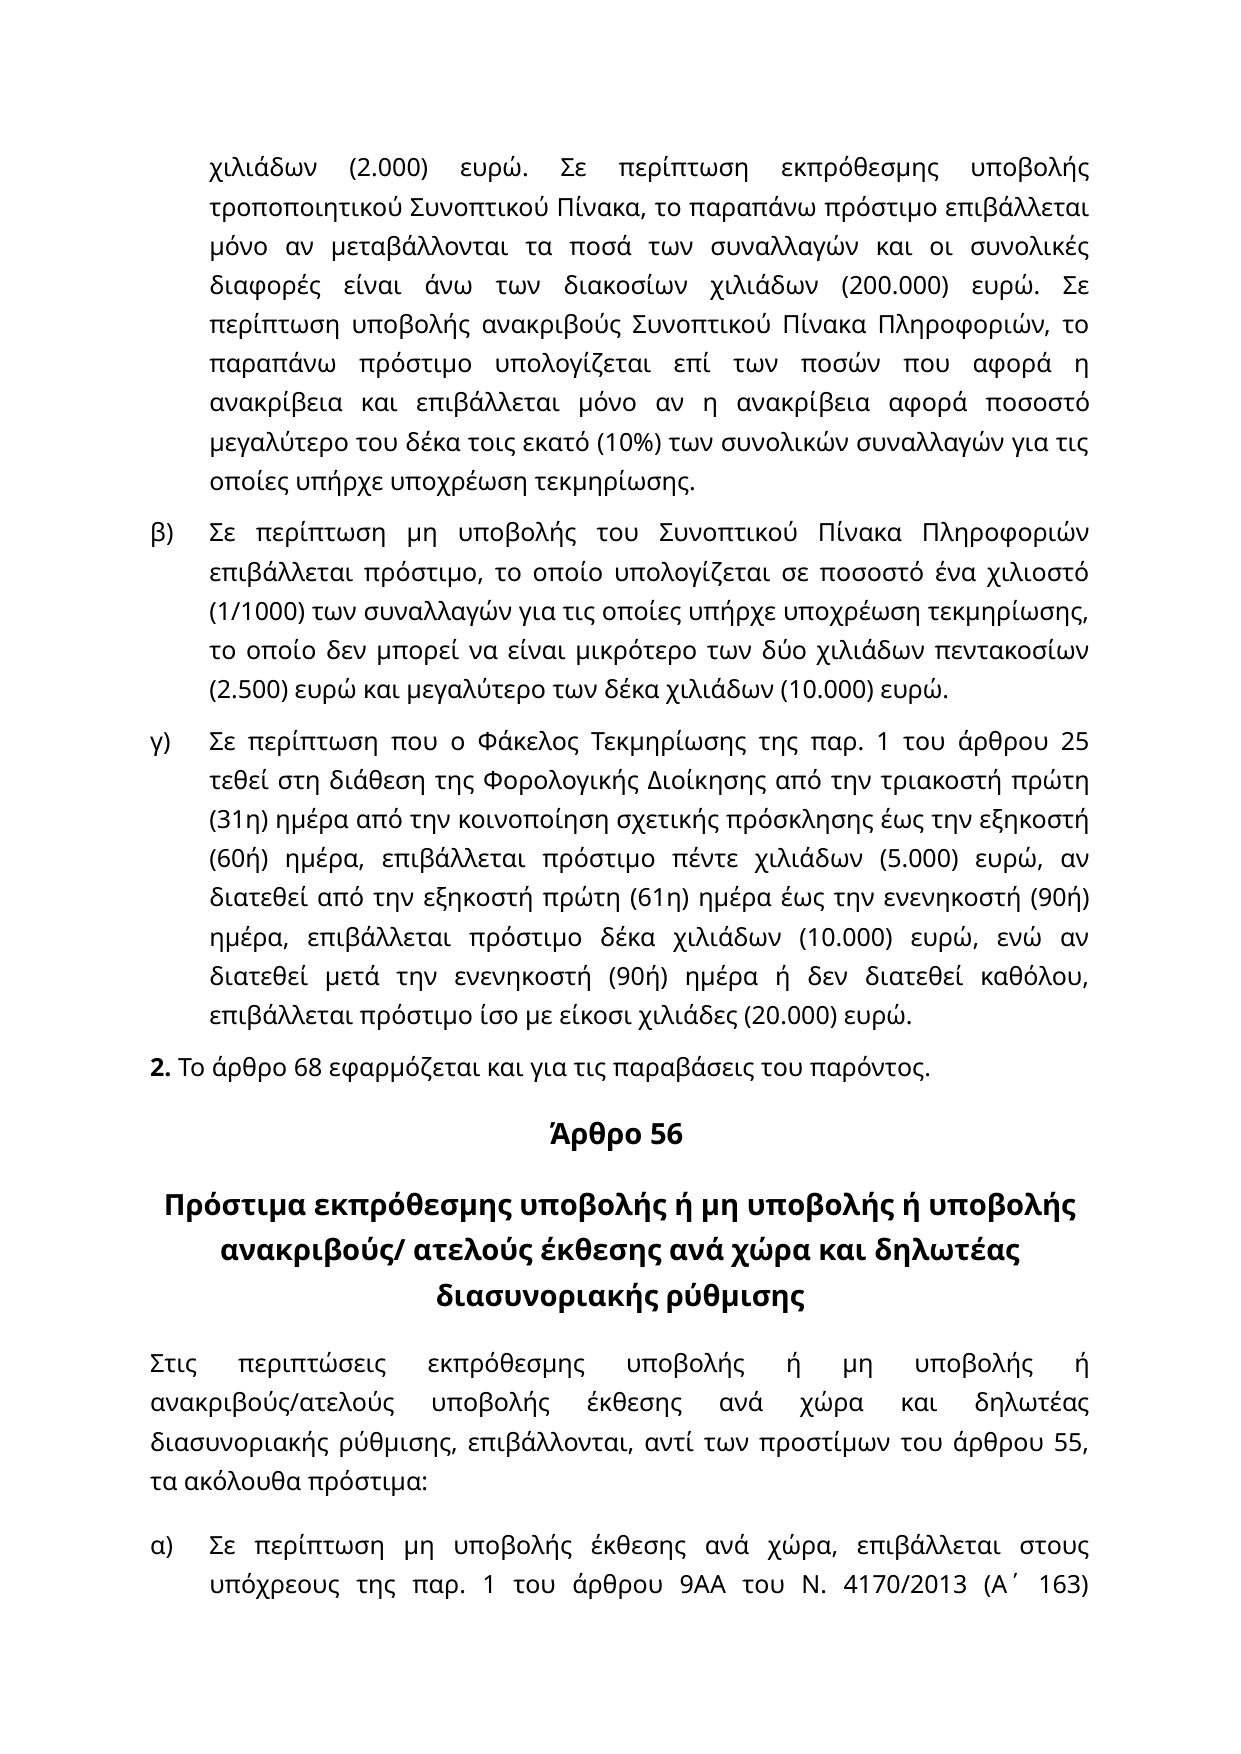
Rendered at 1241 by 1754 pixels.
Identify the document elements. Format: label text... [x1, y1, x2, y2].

subtitle Πρόστιμα εκπρόθεσμης υποβολής ή μη υποβολής ή υποβολής ανακριβούς/ ατελούς έκθεσης ανά χώρα και δηλωτέας διασυνοριακής ρύθμισης [150, 1184, 1090, 1315]
text Στις περιπτώσεις εκπρόθεσμης υποβολής ή μη υποβολής ή ανακριβούς/ατελούς υποβολής έκθεσης ανά χώρα και δηλωτέας διασυνοριακής ρύθμισης, επιβάλλονται, αντί των προστίμων του άρθρου 55, τα ακόλουθα πρόστιμα: [150, 1346, 1090, 1497]
list α) Σε περίπτωση μη υποβολής έκθεσης ανά χώρα, επιβάλλεται στους υπόχρεους της παρ. 1 του άρθρου 9ΑΑ του Ν. 4170/2013 (Α΄ 163) [150, 1527, 1090, 1601]
list χιλιάδων (2.000) ευρώ. Σε περίπτωση εκπρόθεσμης υποβολής τροποποιητικού Συνοπτικού Πίνακα, το παραπάνω πρόστιμο επιβάλλεται μόνο αν μεταβάλλονται τα ποσά των συναλλαγών και οι συνολικές διαφορές είναι άνω των διακοσίων χιλιάδων (200.000) ευρώ. Σε περίπτωση υποβολής ανακριβούς Συνοπτικού Πίνακα Πληροφοριών, το παραπάνω πρόστιμο υπολογίζεται επί των ποσών που αφορά η ανακρίβεια και επιβάλλεται μόνο αν η ανακρί­βεια αφορά ποσοστό μεγαλύτερο του δέκα τοις εκατό (10%) των συνολικών συναλλαγών για τις οποίες υπήρχε υποχρέωση τεκμηρίωσης. [150, 150, 1090, 497]
list γ) Σε περίπτωση που ο Φάκελος Τεκμηρίωσης της παρ. 1 του άρθρου 25 τεθεί στη διάθεση της Φορολογικής Διοίκησης από την τριακοστή πρώτη (31η) ημέρα από την κοινοποίηση σχετικής πρόσκλησης έως την εξηκοστή (60ή) ημέρα, επιβάλλεται πρόστιμο πέντε χιλιάδων (5.000) ευρώ, αν διατεθεί από την εξηκοστή πρώτη (61η) ημέρα έως την ενενηκοστή (90ή) ημέρα, επιβάλλεται πρόστιμο δέκα χιλιάδων (10.000) ευρώ, ενώ αν διατεθεί μετά την ενενηκοστή (90ή) ημέρα ή δεν διατεθεί καθόλου, επιβάλλεται πρόστιμο ίσο με είκοσι χιλιάδες (20.000) ευρώ. [150, 723, 1090, 1032]
list β) Σε περίπτωση μη υποβολής του Συνοπτικού Πίνακα Πληροφοριών επιβάλλεται πρόστιμο, το οποίο υπολογίζεται σε ποσοστό ένα χιλιοστό (1/1000) των συναλλαγών για τις οποίες υπήρχε υποχρέωση τεκμηρίωσης, το οποίο δεν μπορεί να είναι μικρότερο των δύο χιλιάδων πεντακοσίων (2.500) ευρώ και μεγαλύτερο των δέκα χιλιάδων (10.000) ευρώ. [150, 515, 1090, 706]
subtitle Άρθρο 56 [150, 1113, 1090, 1153]
text 2. Το άρθρο 68 εφαρμόζεται και για τις παραβάσεις του παρόντος. [150, 1049, 1090, 1083]
